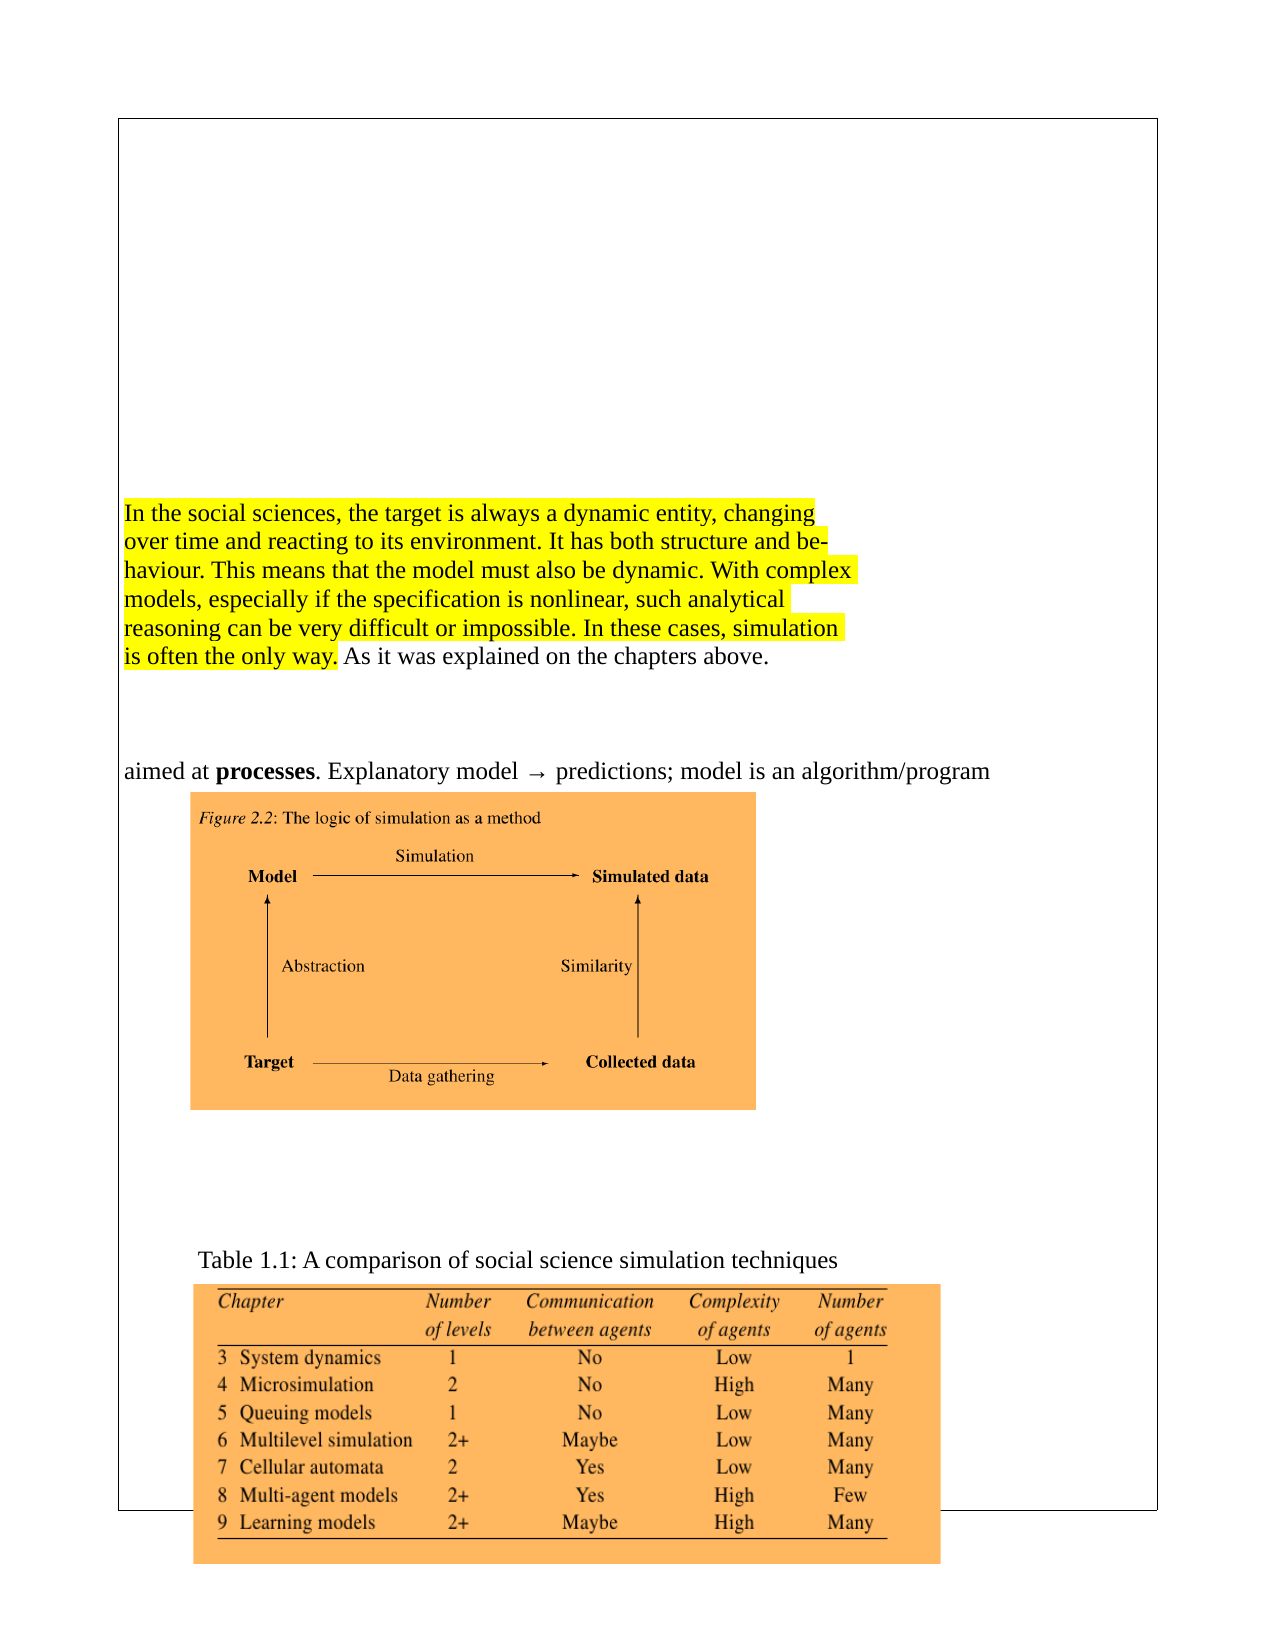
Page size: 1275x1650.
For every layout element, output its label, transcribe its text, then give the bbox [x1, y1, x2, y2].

table_cell In the social sciences, the target is always a dynamic entity, changing over time and reacting to its environment. It has both structure and be- haviour. This means that the model must also be dynamic. With complex models, especially if the specification is nonlinear, such analytical reasoning can be very difficult or impossible. In these cases, simulation is often the only way. As it was explained on the chapters above. aimed at processes. Explanatory model → predictions; model is an algorithm/program Table 1.1: A comparison of social science simulation techniques [119, 119, 1157, 1510]
picture [193, 1284, 941, 1564]
picture [190, 792, 756, 1110]
